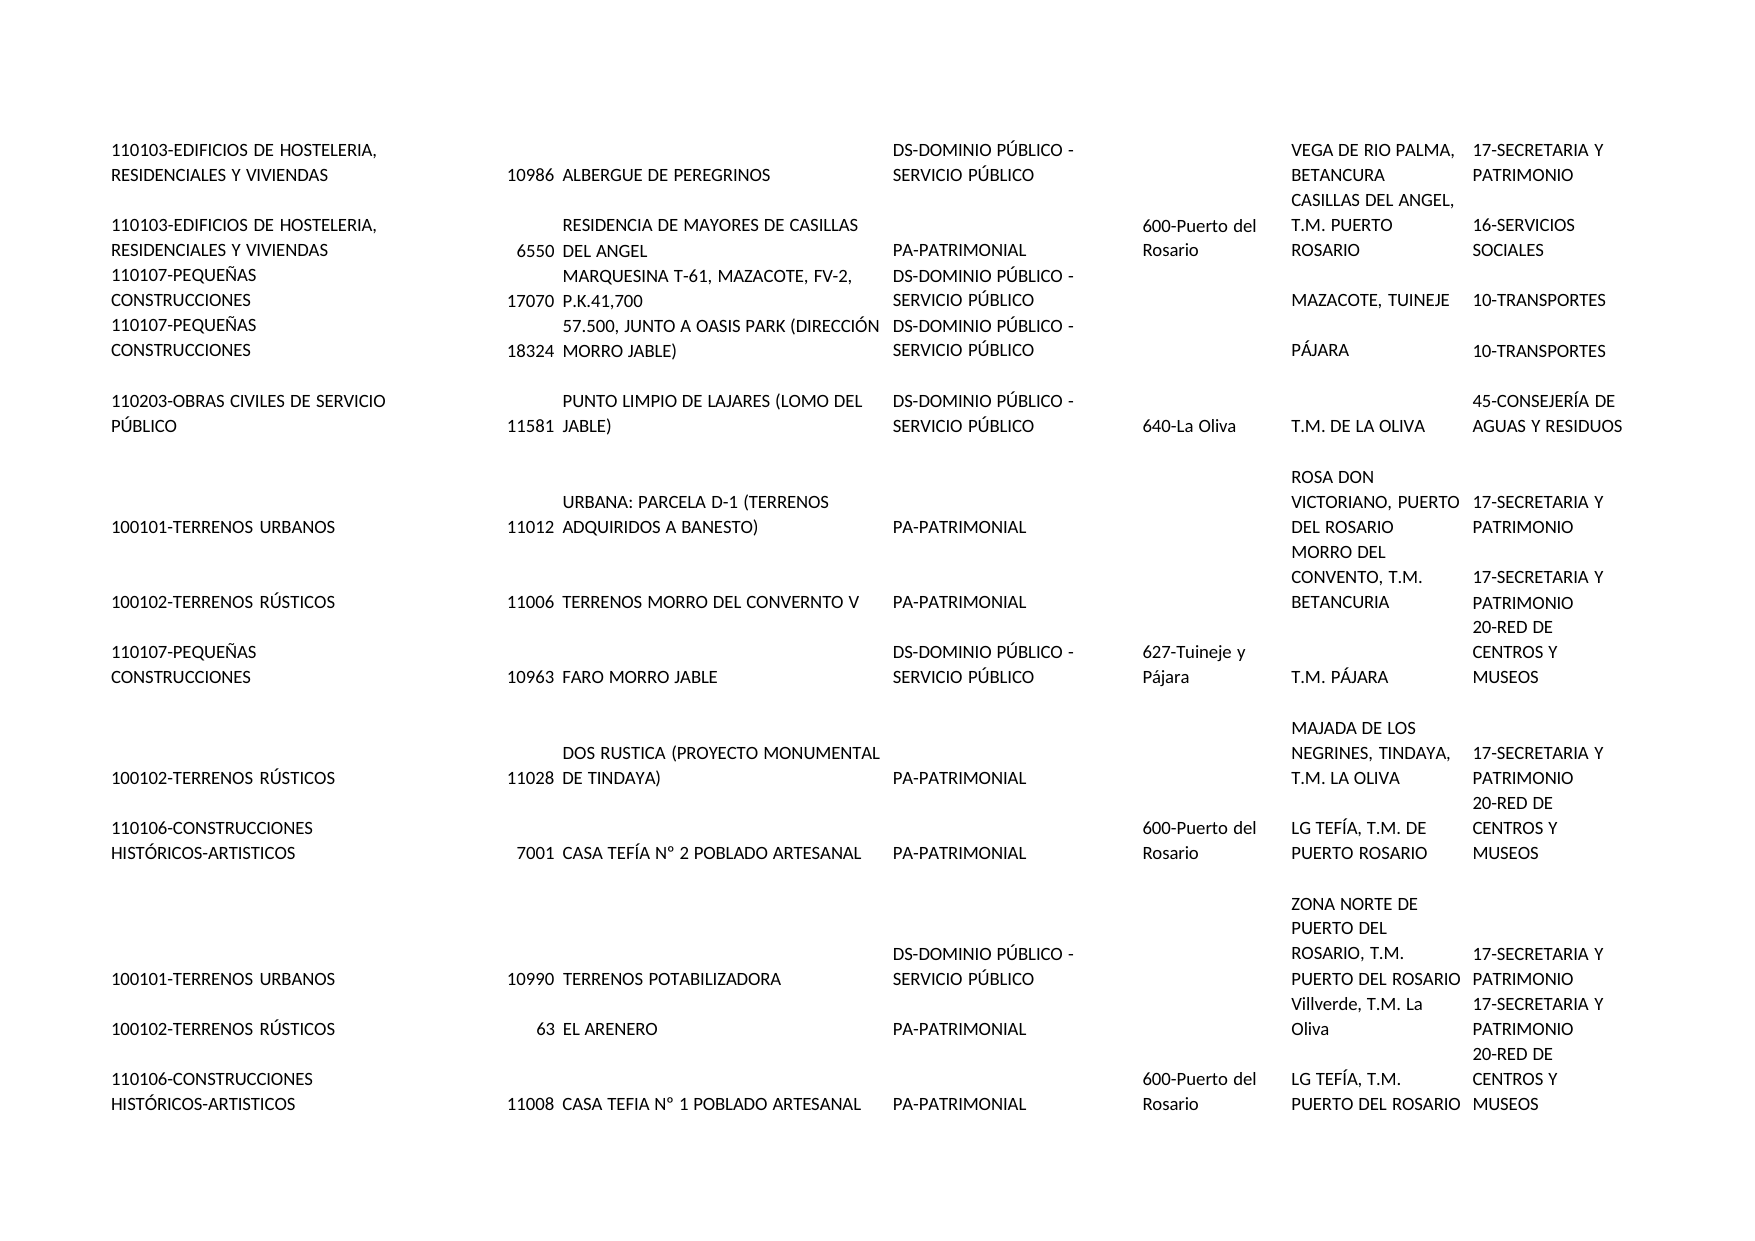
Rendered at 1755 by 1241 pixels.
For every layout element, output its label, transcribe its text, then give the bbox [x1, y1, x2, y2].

table_cell MAJADA DE LOS NEGRINES, TINDAYA, [1274, 704, 1467, 767]
table_header 600-Puerto del Rosario [1109, 132, 1274, 378]
table_cell MUSEOS [1467, 1093, 1629, 1126]
table_cell 600-Puerto del [1109, 967, 1274, 1093]
table_header 110103-EDIFICIOS DE HOSTELERIA, RESIDENCIALES Y VIVIENDAS 110103-EDIFICIOS DE HOSTELERIA, RESIDENCIALES Y VIVIENDAS 110107-PEQUEÑAS CONSTRUCCIONES 110107-PEQUEÑAS CONSTRUCCIONES [105, 132, 448, 378]
table_cell 17-SECRETARIA Y [1467, 704, 1629, 767]
table_header 10986 ALBERGUE DE PEREGRINOS RESIDENCIA DE MAYORES DE CASILLAS 6550 DEL ANGEL MARQUESINA T-61, MAZACOTE, FV-2, 17070 P.K.41,700 57.500, JUNTO A OASIS PARK (DIRECCIÓN 18324 MORRO JABLE) [448, 132, 888, 378]
table_cell PATRIMONIO 20-RED DE CENTROS Y [1467, 591, 1629, 666]
table_cell PATRIMONIO 20-RED DE CENTROS Y [1467, 767, 1629, 842]
table_cell HISTÓRICOS-ARTISTICOS [105, 842, 448, 880]
table_cell 110203-OBRAS CIVILES DE SERVICIO PÚBLICO [105, 378, 448, 453]
table_cell [1109, 704, 1274, 767]
table_cell T.M. PÁJARA [1274, 666, 1467, 704]
table_cell PA-PATRIMONIAL [888, 842, 1109, 880]
table_cell PA-PATRIMONIAL [888, 516, 1109, 591]
table_cell 627-Tuineje y [1109, 591, 1274, 666]
table_cell SERVICIO PÚBLICO [888, 666, 1109, 704]
table_cell 600-Puerto del [1109, 767, 1274, 842]
table_cell PA-PATRIMONIAL [888, 1093, 1109, 1126]
table_cell [1109, 880, 1274, 967]
table_cell PA-PATRIMONIAL [888, 767, 1109, 842]
table_cell 17-SECRETARIA Y [1467, 453, 1629, 516]
table_cell PUNTO LIMPIO DE LAJARES (LOMO DEL 11581 JABLE) [448, 378, 888, 453]
table_cell 11028 DE TINDAYA) [448, 767, 888, 842]
table_cell Rosario [1109, 1093, 1274, 1126]
table_cell Pájara [1109, 666, 1274, 704]
table_cell 11006 TERRENOS MORRO DEL CONVERNTO V [448, 591, 888, 666]
table_cell DS-DOMINIO PÚBLICO - SERVICIO PÚBLICO [888, 378, 1109, 453]
table_cell MUSEOS [1467, 842, 1629, 880]
table_cell T.M. LA OLIVA LG TEFÍA, T.M. DE [1274, 767, 1467, 842]
table_cell 11012 ADQUIRIDOS A BANESTO) [448, 516, 888, 591]
table_cell T.M. DE LA OLIVA [1274, 378, 1467, 453]
table_cell [105, 704, 448, 767]
table_cell PUERTO ROSARIO [1274, 842, 1467, 880]
table_cell [105, 880, 448, 967]
table_cell BETANCURIA [1274, 591, 1467, 666]
table_cell DOS RUSTICA (PROYECTO MONUMENTAL [448, 704, 888, 767]
table_cell 11008 CASA TEFIA Nº 1 POBLADO ARTESANAL [448, 1093, 888, 1126]
table_cell DS-DOMINIO PÚBLICO - [888, 880, 1109, 967]
table_cell ZONA NORTE DE PUERTO DEL ROSARIO, T.M. [1274, 880, 1467, 967]
table_cell 100101-TERRENOS URBANOS [105, 516, 448, 591]
table_cell PUERTO DEL ROSARIO Villverde, T.M. La Oliva LG TEFÍA, T.M. [1274, 967, 1467, 1093]
table_cell MUSEOS [1467, 666, 1629, 704]
table_cell 45-CONSEJERÍA DE AGUAS Y RESIDUOS [1467, 378, 1629, 453]
table_cell 640-La Oliva [1109, 378, 1274, 453]
table_cell 17-SECRETARIA Y [1467, 880, 1629, 967]
table_cell HISTÓRICOS-ARTISTICOS [105, 1093, 448, 1126]
table_cell URBANA: PARCELA D-1 (TERRENOS [448, 453, 888, 516]
table_cell DEL ROSARIO MORRO DEL CONVENTO, T.M. [1274, 516, 1467, 591]
table_cell ROSA DON VICTORIANO, PUERTO [1274, 453, 1467, 516]
table_cell PUERTO DEL ROSARIO [1274, 1093, 1467, 1126]
table_cell PATRIMONIO 17-SECRETARIA Y PATRIMONIO 20-RED DE CENTROS Y [1467, 967, 1629, 1093]
table_cell [888, 704, 1109, 767]
table_header DS-DOMINIO PÚBLICO - SERVICIO PÚBLICO PA-PATRIMONIAL DS-DOMINIO PÚBLICO - SERVICIO PÚBLICO DS-DOMINIO PÚBLICO - SERVICIO PÚBLICO [888, 132, 1109, 378]
table_cell Rosario [1109, 842, 1274, 880]
table_cell 10963 FARO MORRO JABLE [448, 666, 888, 704]
table_cell 100102-TERRENOS RÚSTICOS 110106-CONSTRUCCIONES [105, 767, 448, 842]
table_cell 10990 TERRENOS POTABILIZADORA 63 EL ARENERO [448, 967, 888, 1093]
table_header 17-SECRETARIA Y PATRIMONIO 16-SERVICIOS SOCIALES 10-TRANSPORTES 10-TRANSPORTES [1467, 132, 1629, 378]
table_cell [1109, 516, 1274, 591]
table_cell [448, 880, 888, 967]
table_cell PATRIMONIO 17-SECRETARIA Y [1467, 516, 1629, 591]
table_cell SERVICIO PÚBLICO PA-PATRIMONIAL [888, 967, 1109, 1093]
table_cell [1109, 453, 1274, 516]
table_cell [888, 453, 1109, 516]
table_cell PA-PATRIMONIAL DS-DOMINIO PÚBLICO - [888, 591, 1109, 666]
table_cell 7001 CASA TEFÍA Nº 2 POBLADO ARTESANAL [448, 842, 888, 880]
table_cell 100101-TERRENOS URBANOS 100102-TERRENOS RÚSTICOS 110106-CONSTRUCCIONES [105, 967, 448, 1093]
table_cell [105, 453, 448, 516]
table_header VEGA DE RIO PALMA, BETANCURA CASILLAS DEL ANGEL, T.M. PUERTO ROSARIO MAZACOTE, TUINEJE PÁJARA [1274, 132, 1467, 378]
table_cell CONSTRUCCIONES [105, 666, 448, 704]
table_cell 100102-TERRENOS RÚSTICOS 110107-PEQUEÑAS [105, 591, 448, 666]
